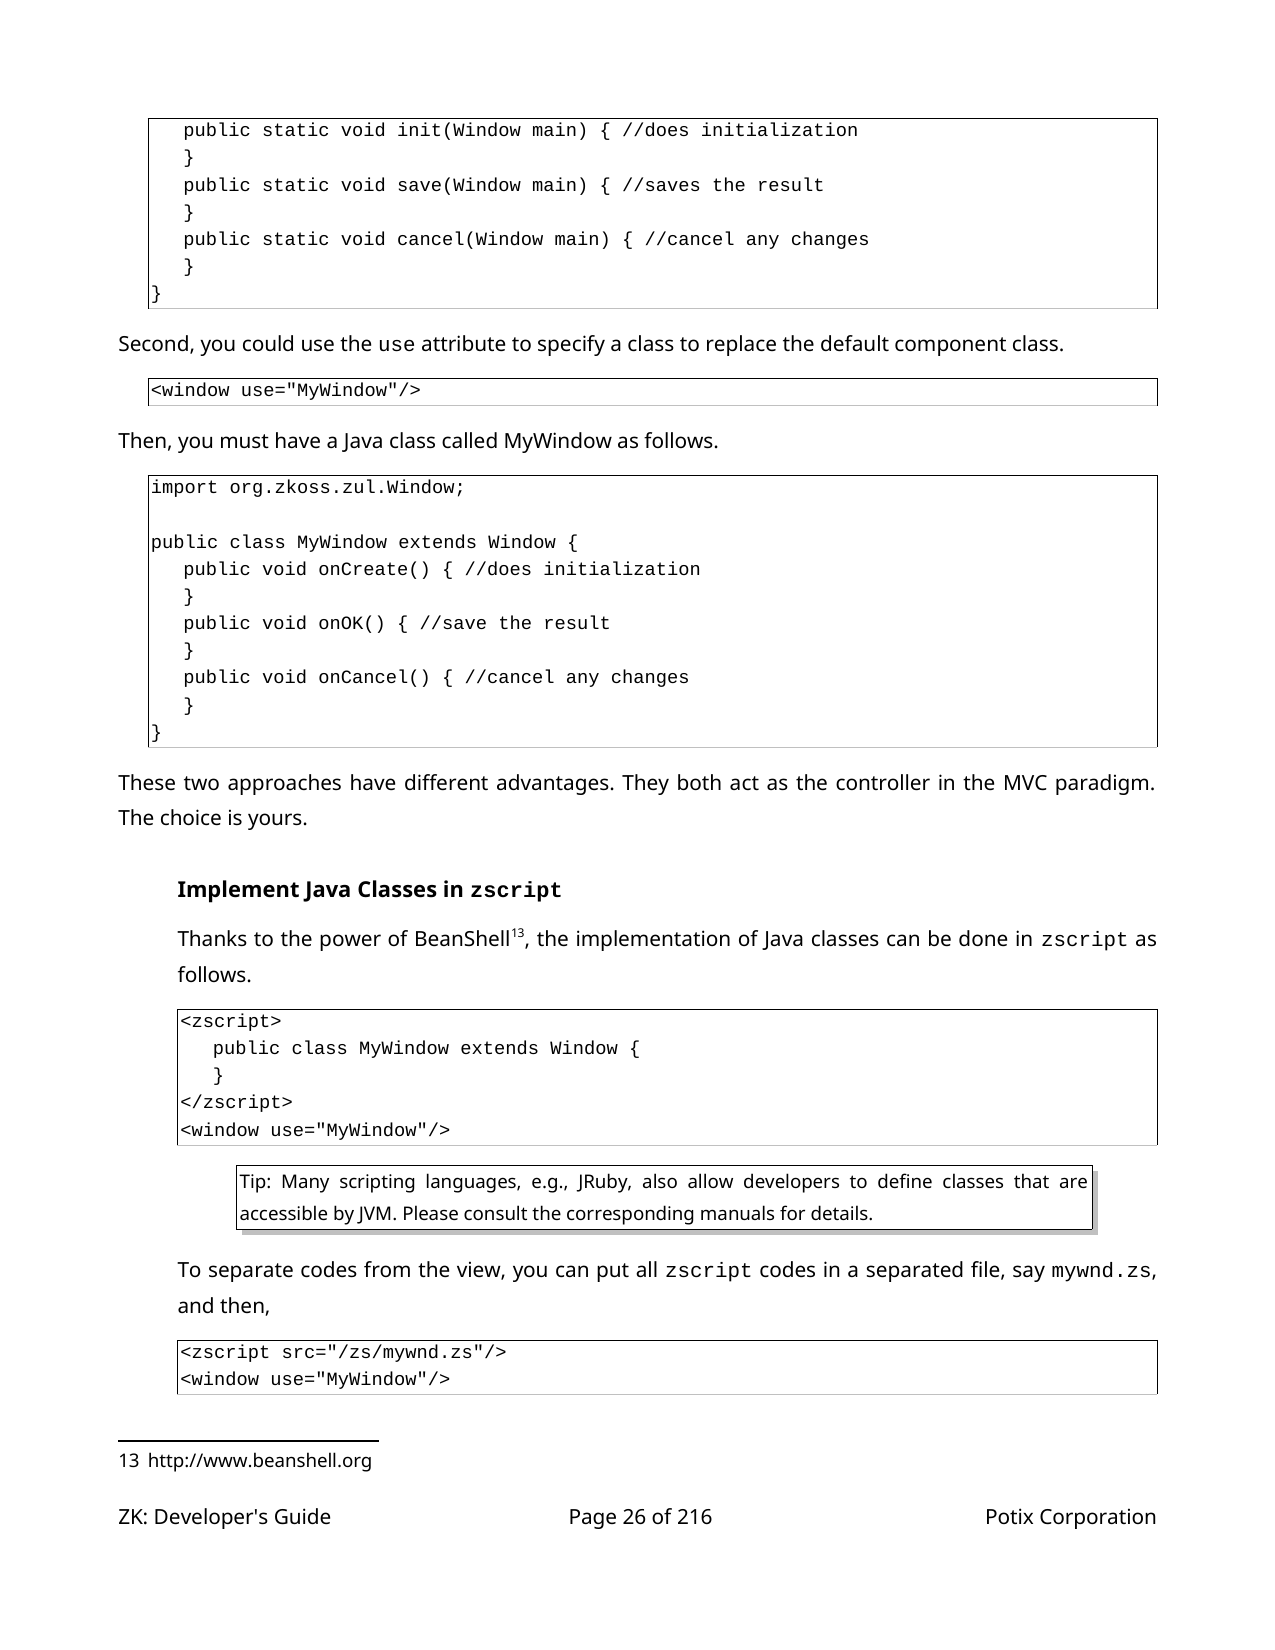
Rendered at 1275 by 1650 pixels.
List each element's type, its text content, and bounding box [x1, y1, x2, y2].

text } [149, 281, 1157, 308]
text <zscript> [178, 1010, 1157, 1033]
text } [149, 200, 1157, 224]
text Then, you must have a Java class called MyWindow as follows. [118, 426, 1157, 454]
text These two approaches have different advantages. They both act as the controller in the MVC paradigm. The choice is yours. [118, 768, 1157, 831]
text </zscript> [178, 1090, 1157, 1114]
text To separate codes from the view, you can put all zscript codes in a separated file, say mywnd.zs, and then, [177, 1255, 1157, 1319]
text } [149, 693, 1157, 717]
text } [149, 584, 1157, 608]
text public class MyWindow extends Window { [178, 1036, 1157, 1060]
text } [149, 638, 1157, 662]
text <window use="MyWindow"/> [149, 379, 1157, 405]
text Thanks to the power of BeanShell, the implementation of Java classes can be done in zscript as follows. [177, 924, 1157, 988]
text <window use="MyWindow"/> [178, 1117, 1157, 1145]
text } [149, 145, 1157, 169]
text public void onCreate() { //does initialization [149, 557, 1157, 581]
text public static void init(Window main) { //does initialization [149, 119, 1157, 142]
subtitle Implement Java Classes in zscript [177, 874, 1157, 904]
text public static void cancel(Window main) { //cancel any changes [149, 227, 1157, 251]
text <window use="MyWindow"/> [178, 1367, 1157, 1394]
text public void onOK() { //save the result [149, 611, 1157, 635]
text Tip: Many scripting languages, e.g., JRuby, also allow developers to define classes that are accessible by JVM. Please consult the corresponding manuals for details. [237, 1166, 1092, 1229]
text <zscript src="/zs/mywnd.zs"/> [178, 1341, 1157, 1364]
text } [149, 720, 1157, 747]
text } [178, 1063, 1157, 1087]
text public static void save(Window main) { //saves the result [149, 172, 1157, 197]
text public class MyWindow extends Window { [149, 529, 1157, 554]
text public void onCancel() { //cancel any changes [149, 665, 1157, 690]
text Second, you could use the use attribute to specify a class to replace the default component class. [118, 329, 1157, 358]
text } [149, 254, 1157, 278]
text http://www.beanshell.org [118, 1447, 1157, 1473]
text import org.zkoss.zul.Window; [149, 476, 1157, 499]
